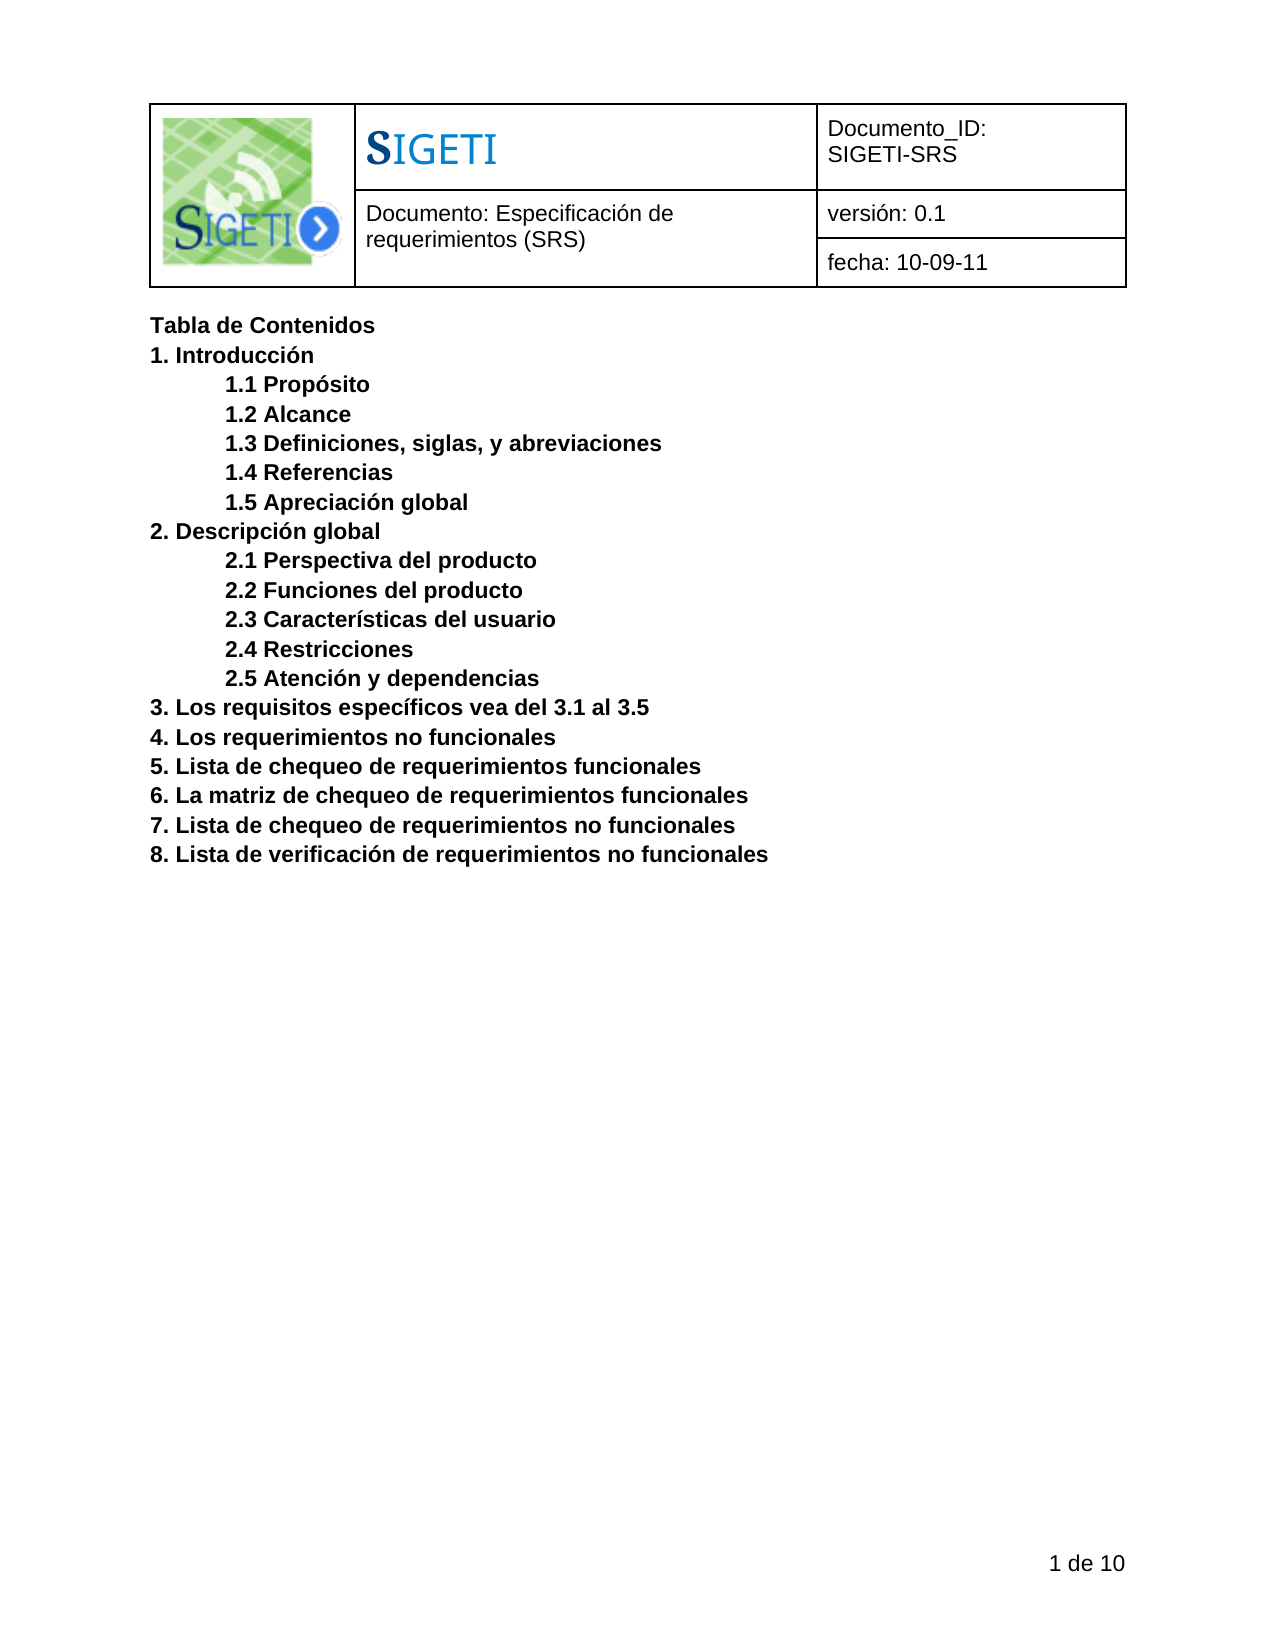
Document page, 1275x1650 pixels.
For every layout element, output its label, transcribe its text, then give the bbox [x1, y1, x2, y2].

text 2.3 Características del usuario [150, 607, 1125, 633]
text 1. Introducción [150, 343, 1125, 368]
text 7. Lista de chequeo de requerimientos no funcionales [150, 813, 1125, 838]
text Tabla de Contenidos [150, 313, 1125, 339]
text 2.2 Funciones del producto [150, 578, 1125, 603]
text 5. Lista de chequeo de requerimientos funcionales [150, 754, 1125, 779]
text 1.1 Propósito [150, 372, 1125, 398]
text 2.1 Perspectiva del producto [150, 548, 1125, 574]
text 1.4 Referencias [150, 460, 1125, 486]
text 2.4 Restricciones [150, 636, 1125, 662]
text 1.5 Apreciación global [150, 489, 1125, 515]
text 8. Lista de verificación de requerimientos no funcionales [150, 842, 1125, 868]
text 4. Los requerimientos no funcionales [150, 724, 1125, 750]
text 6. La matriz de chequeo de requerimientos funcionales [150, 783, 1125, 809]
picture [162, 118, 343, 266]
text 1.3 Definiciones, siglas, y abreviaciones [150, 431, 1125, 456]
text 2. Descripción global [150, 519, 1125, 544]
text 1.2 Alcance [150, 401, 1125, 427]
text 3. Los requisitos específicos vea del 3.1 al 3.5 [150, 695, 1125, 721]
text 2.5 Atención y dependencias [150, 666, 1125, 691]
